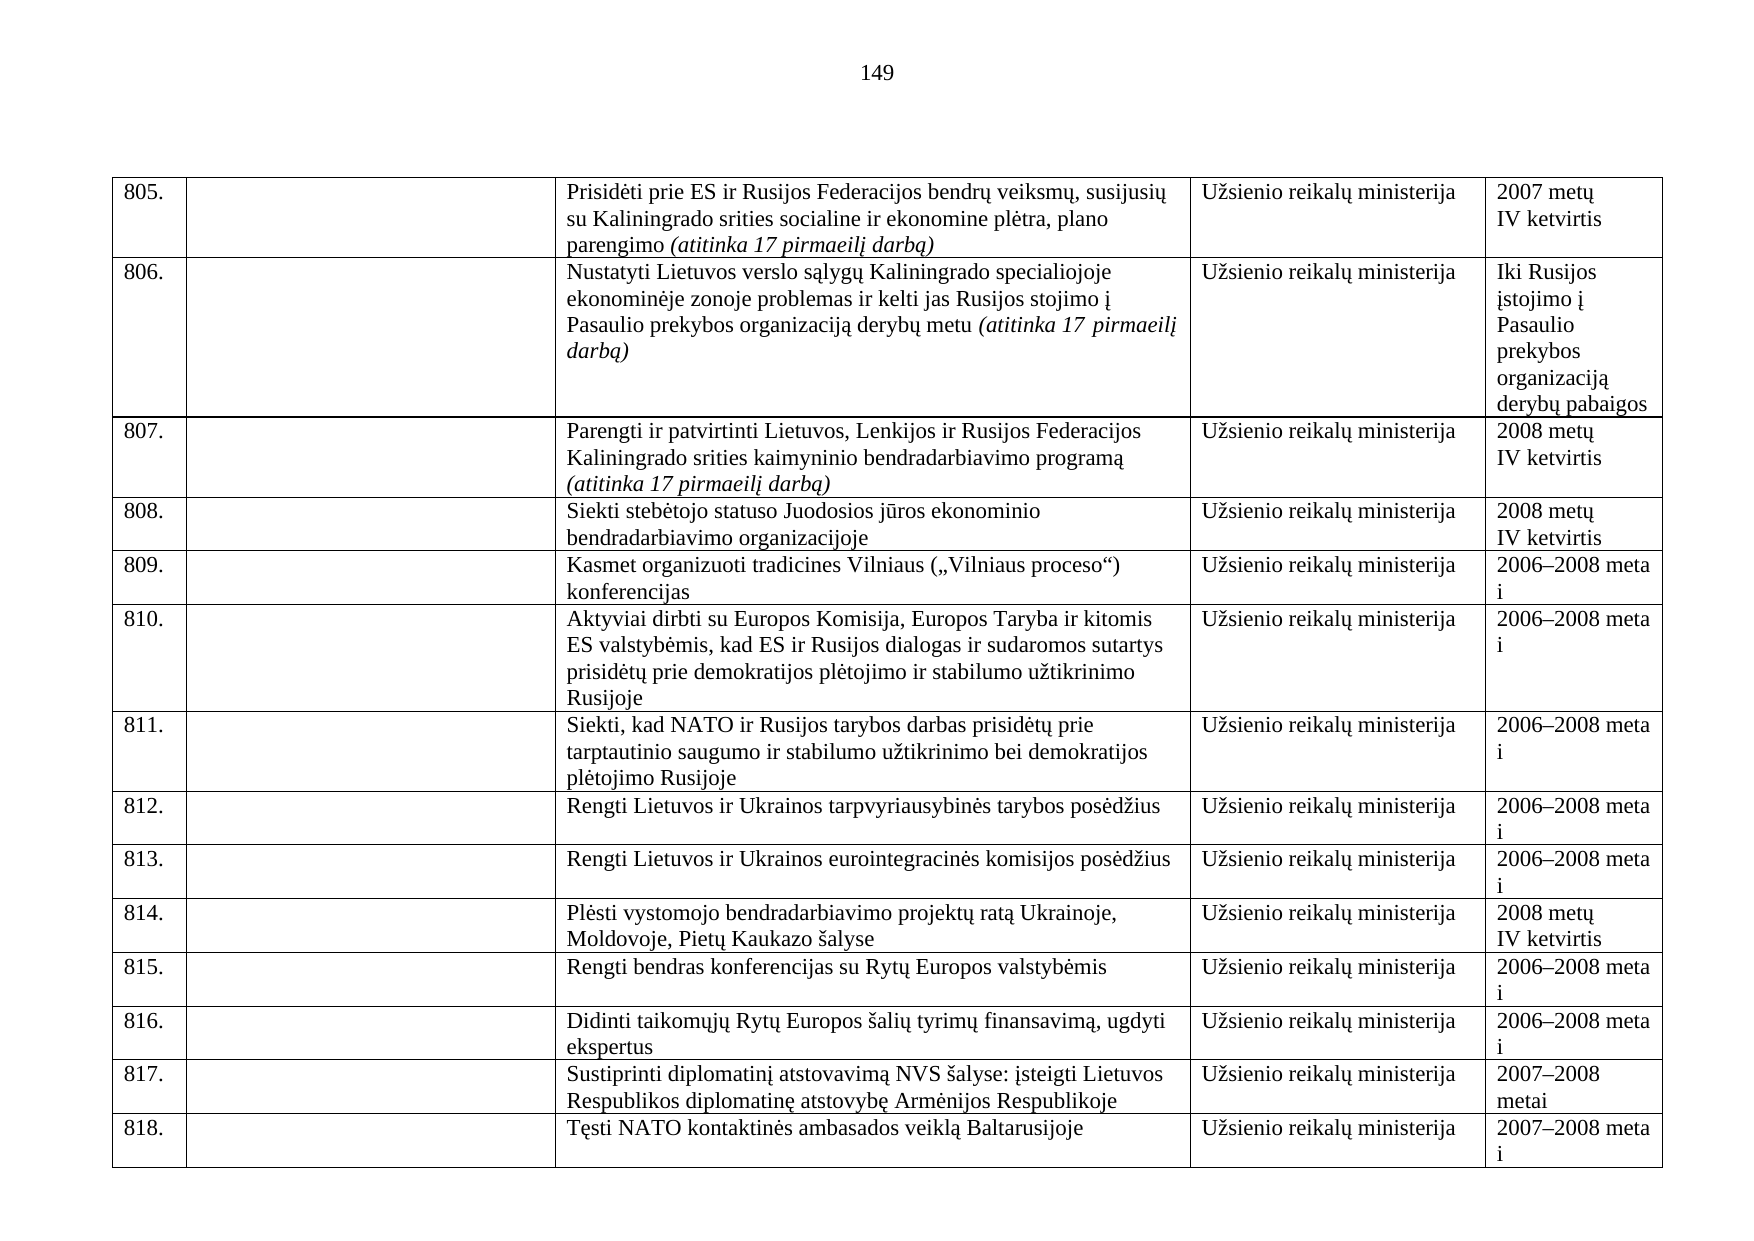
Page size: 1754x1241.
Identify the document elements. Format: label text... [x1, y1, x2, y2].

table_cell Didinti taikomųjų Rytų Europos šalių tyrimų finansavimą, ugdyti ekspertus [556, 1007, 1190, 1059]
table_cell 805. [113, 178, 186, 257]
table_cell Aktyviai dirbti su Europos Komisija, Europos Taryba ir kitomis ES valstybėmis, kad ES ir Rusijos dialogas ir sudaromos sutartys prisidėtų prie demokratijos plėtojimo ir stabilumo užtikrinimo Rusijoje [556, 605, 1190, 711]
table_cell Tęsti NATO kontaktinės ambasados veiklą Baltarusijoje [556, 1114, 1190, 1167]
table_cell [187, 605, 555, 711]
table_cell Užsienio reikalų ministerija [1191, 1114, 1485, 1167]
table_cell 2006–2008 metai [1486, 845, 1662, 898]
table_cell 815. [113, 953, 186, 1006]
table_cell 2007 metų IV ketvirtis [1486, 178, 1662, 257]
table_cell 2008 metų IV ketvirtis [1486, 899, 1662, 952]
table_cell 810. [113, 605, 186, 711]
table_cell [187, 845, 555, 898]
table_cell 806. [113, 258, 186, 416]
table_cell Siekti, kad NATO ir Rusijos tarybos darbas prisidėtų prie tarptautinio saugumo ir stabilumo užtikrinimo bei demokratijos plėtojimo Rusijoje [556, 712, 1190, 791]
table_cell [187, 1007, 555, 1059]
table_cell Užsienio reikalų ministerija [1191, 899, 1485, 952]
table_cell Užsienio reikalų ministerija [1191, 178, 1485, 257]
table_cell Užsienio reikalų ministerija [1191, 551, 1485, 604]
table_cell Užsienio reikalų ministerija [1191, 605, 1485, 711]
table_cell 2006–2008 metai [1486, 1007, 1662, 1059]
table_cell Nustatyti Lietuvos verslo sąlygų Kaliningrado specialiojoje ekonominėje zonoje problemas ir kelti jas Rusijos stojimo į Pasaulio prekybos organizaciją derybų metu (atitinka 17 pirmaeilį darbą) [556, 258, 1190, 416]
table_cell Iki Rusijos įstojimo į Pasaulio prekybos organizaciją derybų pabaigos [1486, 258, 1662, 416]
table_cell [187, 498, 555, 550]
table_cell [187, 953, 555, 1006]
table_cell Siekti stebėtojo statuso Juodosios jūros ekonominio bendradarbiavimo organizacijoje [556, 498, 1190, 550]
table_cell Užsienio reikalų ministerija [1191, 498, 1485, 550]
table_cell 2007–2008 metai [1486, 1114, 1662, 1167]
table_cell [187, 258, 555, 416]
table_cell 813. [113, 845, 186, 898]
table_cell Sustiprinti diplomatinį atstovavimą NVS šalyse: įsteigti Lietuvos Respublikos diplomatinę atstovybę Armėnijos Respublikoje [556, 1060, 1190, 1113]
table_cell 2006–2008 metai [1486, 605, 1662, 711]
table_cell Kasmet organizuoti tradicines Vilniaus („Vilniaus proceso“) konferencijas [556, 551, 1190, 604]
table_cell 818. [113, 1114, 186, 1167]
table_cell Rengti Lietuvos ir Ukrainos tarpvyriausybinės tarybos posėdžius [556, 792, 1190, 844]
table_cell 811. [113, 712, 186, 791]
table_cell [187, 1060, 555, 1113]
table_cell 2006–2008 metai [1486, 551, 1662, 604]
table_cell [187, 551, 555, 604]
table_cell Užsienio reikalų ministerija [1191, 258, 1485, 416]
table_cell 2008 metų IV ketvirtis [1486, 418, 1662, 497]
table_cell Užsienio reikalų ministerija [1191, 1007, 1485, 1059]
table_cell Užsienio reikalų ministerija [1191, 1060, 1485, 1113]
table_cell 2007–2008 metai [1486, 1060, 1662, 1113]
table_cell Parengti ir patvirtinti Lietuvos, Lenkijos ir Rusijos Federacijos Kaliningrado srities kaimyninio bendradarbiavimo programą (atitinka 17 pirmaeilį darbą) [556, 418, 1190, 497]
table_cell Rengti bendras konferencijas su Rytų Europos valstybėmis [556, 953, 1190, 1006]
table_cell Prisidėti prie ES ir Rusijos Federacijos bendrų veiksmų, susijusių su Kaliningrado srities socialine ir ekonomine plėtra, plano parengimo (atitinka 17 pirmaeilį darbą) [556, 178, 1190, 257]
table_cell Užsienio reikalų ministerija [1191, 712, 1485, 791]
table_cell 814. [113, 899, 186, 952]
table_cell 809. [113, 551, 186, 604]
table_cell Užsienio reikalų ministerija [1191, 418, 1485, 497]
table_cell 816. [113, 1007, 186, 1059]
table_cell [187, 792, 555, 844]
table_cell [187, 1114, 555, 1167]
table_cell [187, 712, 555, 791]
table_cell 808. [113, 498, 186, 550]
table_cell 2006–2008 metai [1486, 953, 1662, 1006]
table_cell [187, 178, 555, 257]
table_cell Rengti Lietuvos ir Ukrainos eurointegracinės komisijos posėdžius [556, 845, 1190, 898]
table_cell [187, 899, 555, 952]
table_cell 2008 metų IV ketvirtis [1486, 498, 1662, 550]
table_cell Plėsti vystomojo bendradarbiavimo projektų ratą Ukrainoje, Moldovoje, Pietų Kaukazo šalyse [556, 899, 1190, 952]
table_cell 2006–2008 metai [1486, 712, 1662, 791]
table_cell Užsienio reikalų ministerija [1191, 953, 1485, 1006]
table_cell 812. [113, 792, 186, 844]
table_cell 817. [113, 1060, 186, 1113]
table_cell 807. [113, 418, 186, 497]
table_cell Užsienio reikalų ministerija [1191, 845, 1485, 898]
table_cell Užsienio reikalų ministerija [1191, 792, 1485, 844]
table_cell [187, 418, 555, 497]
table_cell 2006–2008 metai [1486, 792, 1662, 844]
